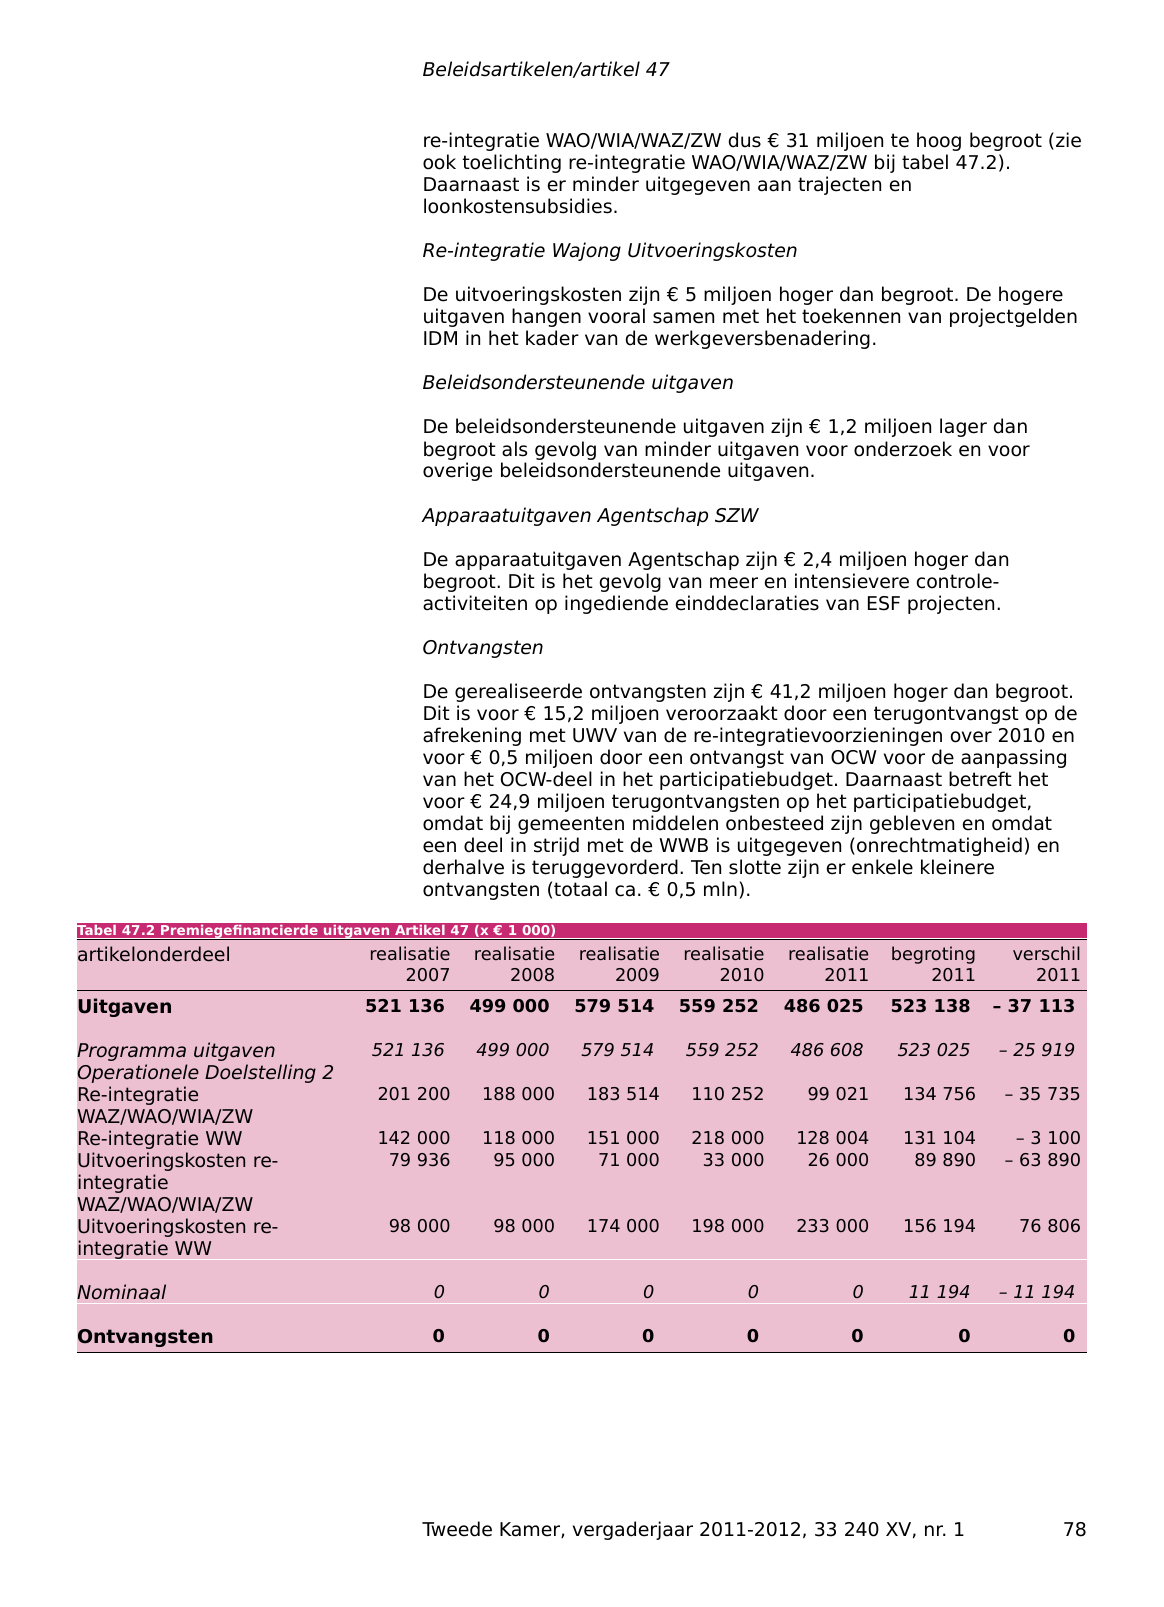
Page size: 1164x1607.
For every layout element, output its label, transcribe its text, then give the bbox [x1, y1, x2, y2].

table_cell 0 [770, 1282, 875, 1303]
table_cell [770, 1062, 875, 1084]
table_cell 71 000 [561, 1150, 666, 1216]
table_cell [666, 1260, 770, 1282]
table_cell [982, 1304, 1087, 1326]
table_cell 523 138 [875, 991, 982, 1018]
table_cell artikelonderdeel [77, 940, 349, 990]
table_cell 174 000 [561, 1216, 666, 1259]
table_cell [349, 1062, 456, 1084]
subtitle Ontvangsten [422, 637, 1087, 659]
table_cell 0 [456, 1326, 561, 1352]
table_cell [456, 1260, 561, 1282]
text De uitvoeringskosten zijn € 5 miljoen hoger dan begroot. De hogere uitgaven hangen vooral samen met het toekennen van projectgelden IDM in het kader van de werkgeversbenadering. [422, 284, 1087, 350]
table_cell verschil 2011 [982, 940, 1087, 990]
table_cell – 37 113 [982, 991, 1087, 1018]
table_cell 142 000 [349, 1128, 456, 1150]
table_cell [77, 1260, 349, 1282]
text re-integratie WAO/WIA/WAZ/ZW dus € 31 miljoen te hoog begroot (zie ook toelichting re-integratie WAO/WIA/WAZ/ZW bij tabel 47.2). Daarnaast is er minder uitgegeven aan trajecten en loonkostensubsidies. [422, 130, 1087, 218]
table_cell 521 136 [349, 1040, 456, 1062]
table_cell 128 004 [770, 1128, 875, 1150]
text De gerealiseerde ontvangsten zijn € 41,2 miljoen hoger dan begroot. Dit is voor € 15,2 miljoen veroorzaakt door een terugontvangst op de afrekening met UWV van de re-integratievoorzieningen over 2010 en voor € 0,5 miljoen door een ontvangst van OCW voor de aanpassing van het OCW-deel in het participatiebudget. Daarnaast betreft het voor € 24,9 miljoen terugontvangsten op het participatiebudget, omdat bij gemeenten middelen onbesteed zijn gebleven en omdat een deel in strijd met de WWB is uitgegeven (onrechtmatigheid) en derhalve is teruggevorderd. Ten slotte zijn er enkele kleinere ontvangsten (totaal ca. € 0,5 mln). [422, 681, 1087, 901]
table_cell [456, 1018, 561, 1040]
table_cell 89 890 [875, 1150, 982, 1216]
table_cell 0 [666, 1326, 770, 1352]
table_cell 521 136 [349, 991, 456, 1018]
table_cell 559 252 [666, 991, 770, 1018]
table_cell [349, 1304, 456, 1326]
table_cell 0 [982, 1326, 1087, 1352]
table_cell 218 000 [666, 1128, 770, 1150]
table_cell 98 000 [349, 1216, 456, 1259]
table_cell 198 000 [666, 1216, 770, 1259]
table_cell Re-integratie WAZ/WAO/WIA/ZW [77, 1084, 349, 1128]
table_cell 188 000 [456, 1084, 561, 1128]
table_cell [561, 1062, 666, 1084]
subtitle Re-integratie Wajong Uitvoeringskosten [422, 240, 1087, 262]
table_cell 0 [349, 1282, 456, 1303]
table_cell [456, 1062, 561, 1084]
table_cell 0 [561, 1326, 666, 1352]
table_cell Operationele Doelstelling 2 [77, 1062, 349, 1084]
table_cell – 63 890 [982, 1150, 1087, 1216]
table_cell 183 514 [561, 1084, 666, 1128]
table_cell 0 [666, 1282, 770, 1303]
table_cell 151 000 [561, 1128, 666, 1150]
table_cell [561, 1018, 666, 1040]
table_cell Uitvoeringskosten re-integratie WW [77, 1216, 349, 1259]
table_cell Ontvangsten [77, 1326, 349, 1352]
table_cell [561, 1304, 666, 1326]
table_cell realisatie 2010 [666, 940, 770, 990]
table_cell [349, 1260, 456, 1282]
table_cell 134 756 [875, 1084, 982, 1128]
table_cell [875, 1062, 982, 1084]
table_cell – 3 100 [982, 1128, 1087, 1150]
table_cell – 25 919 [982, 1040, 1087, 1062]
table_cell – 35 735 [982, 1084, 1087, 1128]
table_cell 201 200 [349, 1084, 456, 1128]
table_cell realisatie 2007 [349, 940, 456, 990]
table_cell [77, 1304, 349, 1326]
table_cell 486 025 [770, 991, 875, 1018]
table_cell Re-integratie WW [77, 1128, 349, 1150]
table_cell [561, 1260, 666, 1282]
table_cell 110 252 [666, 1084, 770, 1128]
table_cell [666, 1304, 770, 1326]
table_cell 0 [349, 1326, 456, 1352]
table_cell 0 [770, 1326, 875, 1352]
table_cell 233 000 [770, 1216, 875, 1259]
table_cell 118 000 [456, 1128, 561, 1150]
table_cell 98 000 [456, 1216, 561, 1259]
table_cell [982, 1018, 1087, 1040]
table_cell [875, 1304, 982, 1326]
table_cell 99 021 [770, 1084, 875, 1128]
table_cell 0 [875, 1326, 982, 1352]
table_cell 95 000 [456, 1150, 561, 1216]
table_cell [982, 1260, 1087, 1282]
table_header Tabel 47.2 Premiegefinancierde uitgaven Artikel 47 (x € 1 000) [77, 923, 1087, 938]
table_cell 33 000 [666, 1150, 770, 1216]
table_cell 579 514 [561, 991, 666, 1018]
subtitle Apparaatuitgaven Agentschap SZW [422, 504, 1087, 527]
table_cell [770, 1018, 875, 1040]
table_cell [349, 1018, 456, 1040]
table_cell [666, 1062, 770, 1084]
table_cell 156 194 [875, 1216, 982, 1259]
table_cell 559 252 [666, 1040, 770, 1062]
table_cell 0 [561, 1282, 666, 1303]
table_cell 499 000 [456, 991, 561, 1018]
table_cell 499 000 [456, 1040, 561, 1062]
table_cell 0 [456, 1282, 561, 1303]
table_cell [875, 1260, 982, 1282]
table_cell Programma uitgaven [77, 1040, 349, 1062]
table_cell [770, 1304, 875, 1326]
table_cell begroting 2011 [875, 940, 982, 990]
table_cell 11 194 [875, 1282, 982, 1303]
table_cell 579 514 [561, 1040, 666, 1062]
table_cell [456, 1304, 561, 1326]
table_cell [770, 1260, 875, 1282]
table_cell 523 025 [875, 1040, 982, 1062]
table_cell realisatie 2008 [456, 940, 561, 990]
table_cell realisatie 2011 [770, 940, 875, 990]
table_cell 131 104 [875, 1128, 982, 1150]
table_cell [666, 1018, 770, 1040]
text De apparaatuitgaven Agentschap zijn € 2,4 miljoen hoger dan begroot. Dit is het gevolg van meer en intensievere controle-activiteiten op ingediende einddeclaraties van ESF projecten. [422, 549, 1087, 615]
table_cell [77, 1018, 349, 1040]
table_cell 486 608 [770, 1040, 875, 1062]
table_cell Uitgaven [77, 991, 349, 1018]
table_cell 26 000 [770, 1150, 875, 1216]
subtitle Beleidsondersteunende uitgaven [422, 372, 1087, 394]
table_cell 79 936 [349, 1150, 456, 1216]
table_cell realisatie 2009 [561, 940, 666, 990]
table_cell – 11 194 [982, 1282, 1087, 1303]
table_cell Nominaal [77, 1282, 349, 1303]
table_cell 76 806 [982, 1216, 1087, 1259]
table_cell [982, 1062, 1087, 1084]
table_cell [875, 1018, 982, 1040]
table_cell Uitvoeringskosten re-integratie WAZ/WAO/WIA/ZW [77, 1150, 349, 1216]
text De beleidsondersteunende uitgaven zijn € 1,2 miljoen lager dan begroot als gevolg van minder uitgaven voor onderzoek en voor overige beleidsondersteunende uitgaven. [422, 416, 1087, 482]
